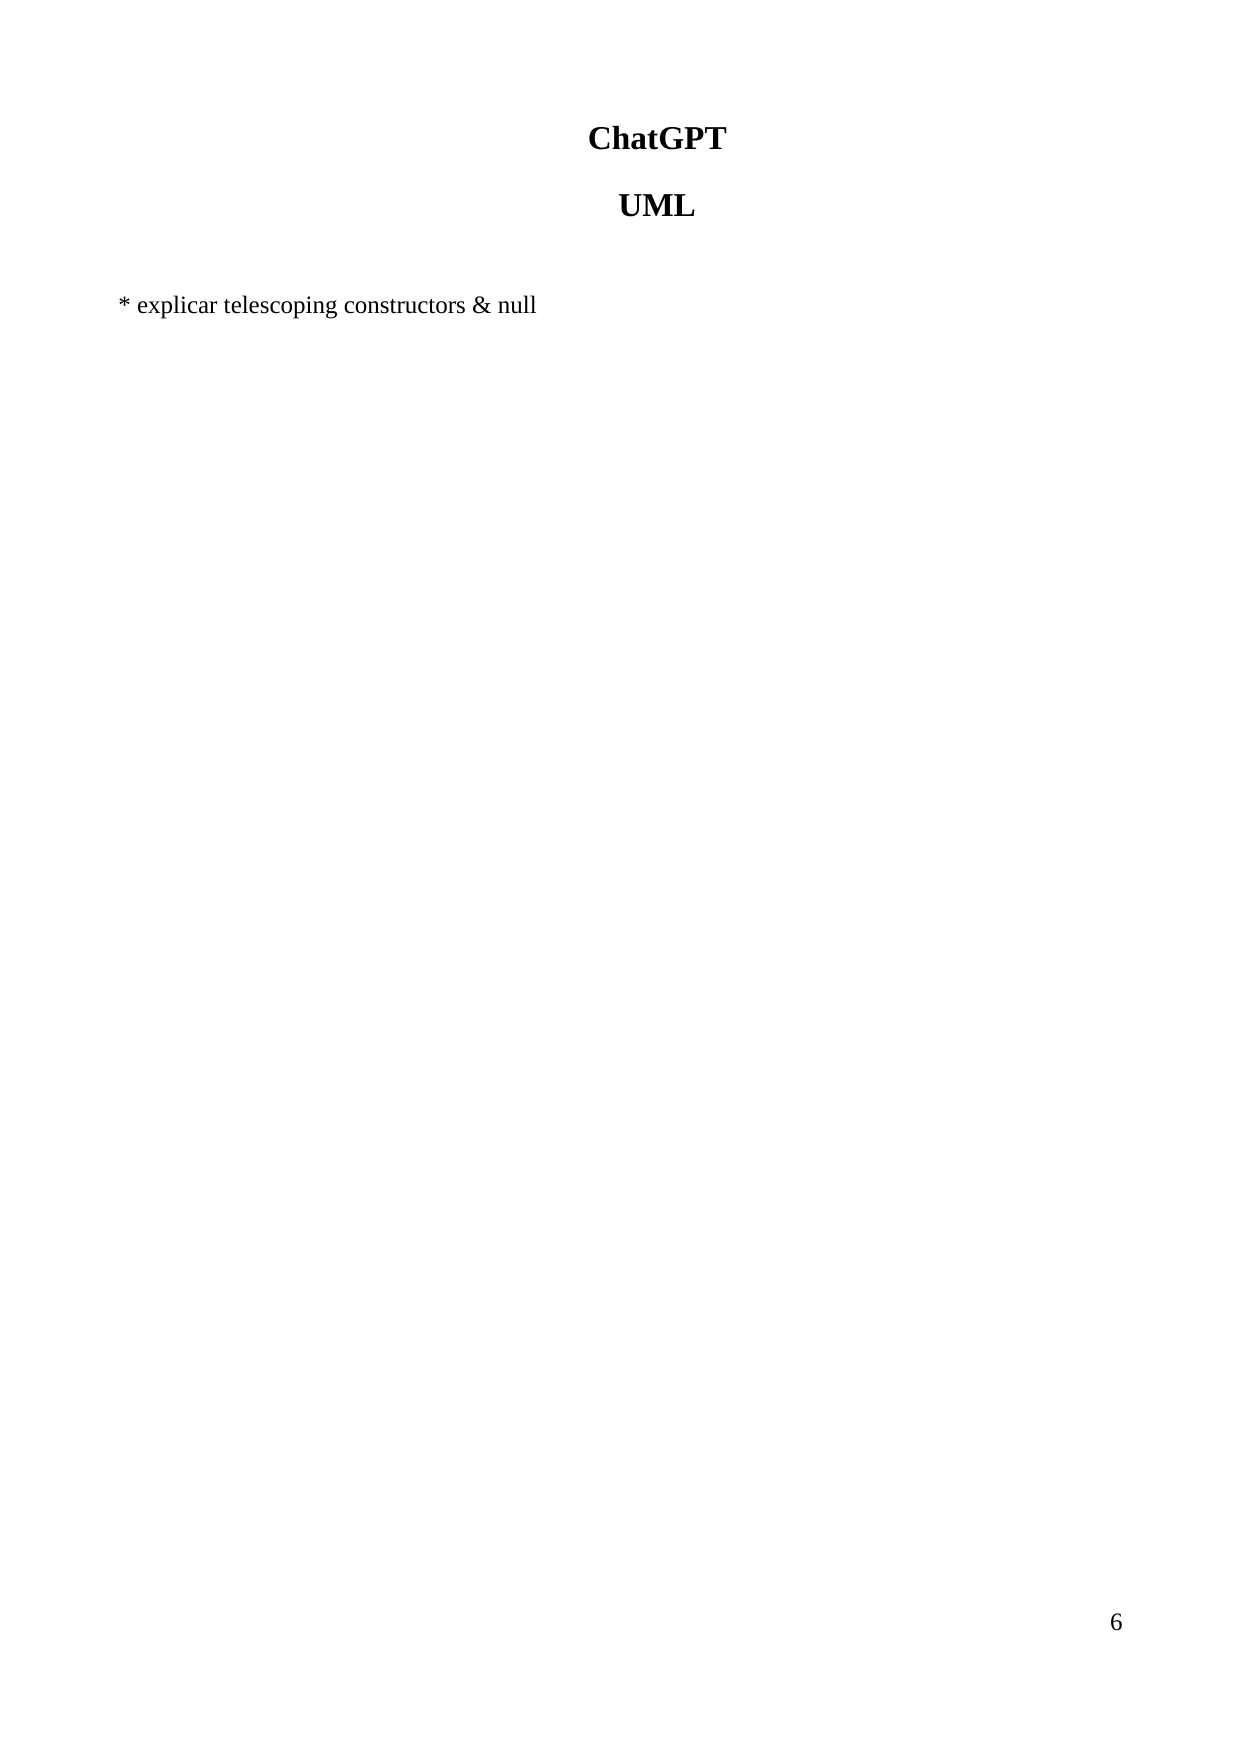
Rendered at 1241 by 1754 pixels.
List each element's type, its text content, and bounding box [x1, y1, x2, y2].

text ChatGPT [118, 118, 1122, 156]
text * explicar telescoping constructors & null [118, 291, 1122, 319]
text UML [118, 185, 1122, 223]
